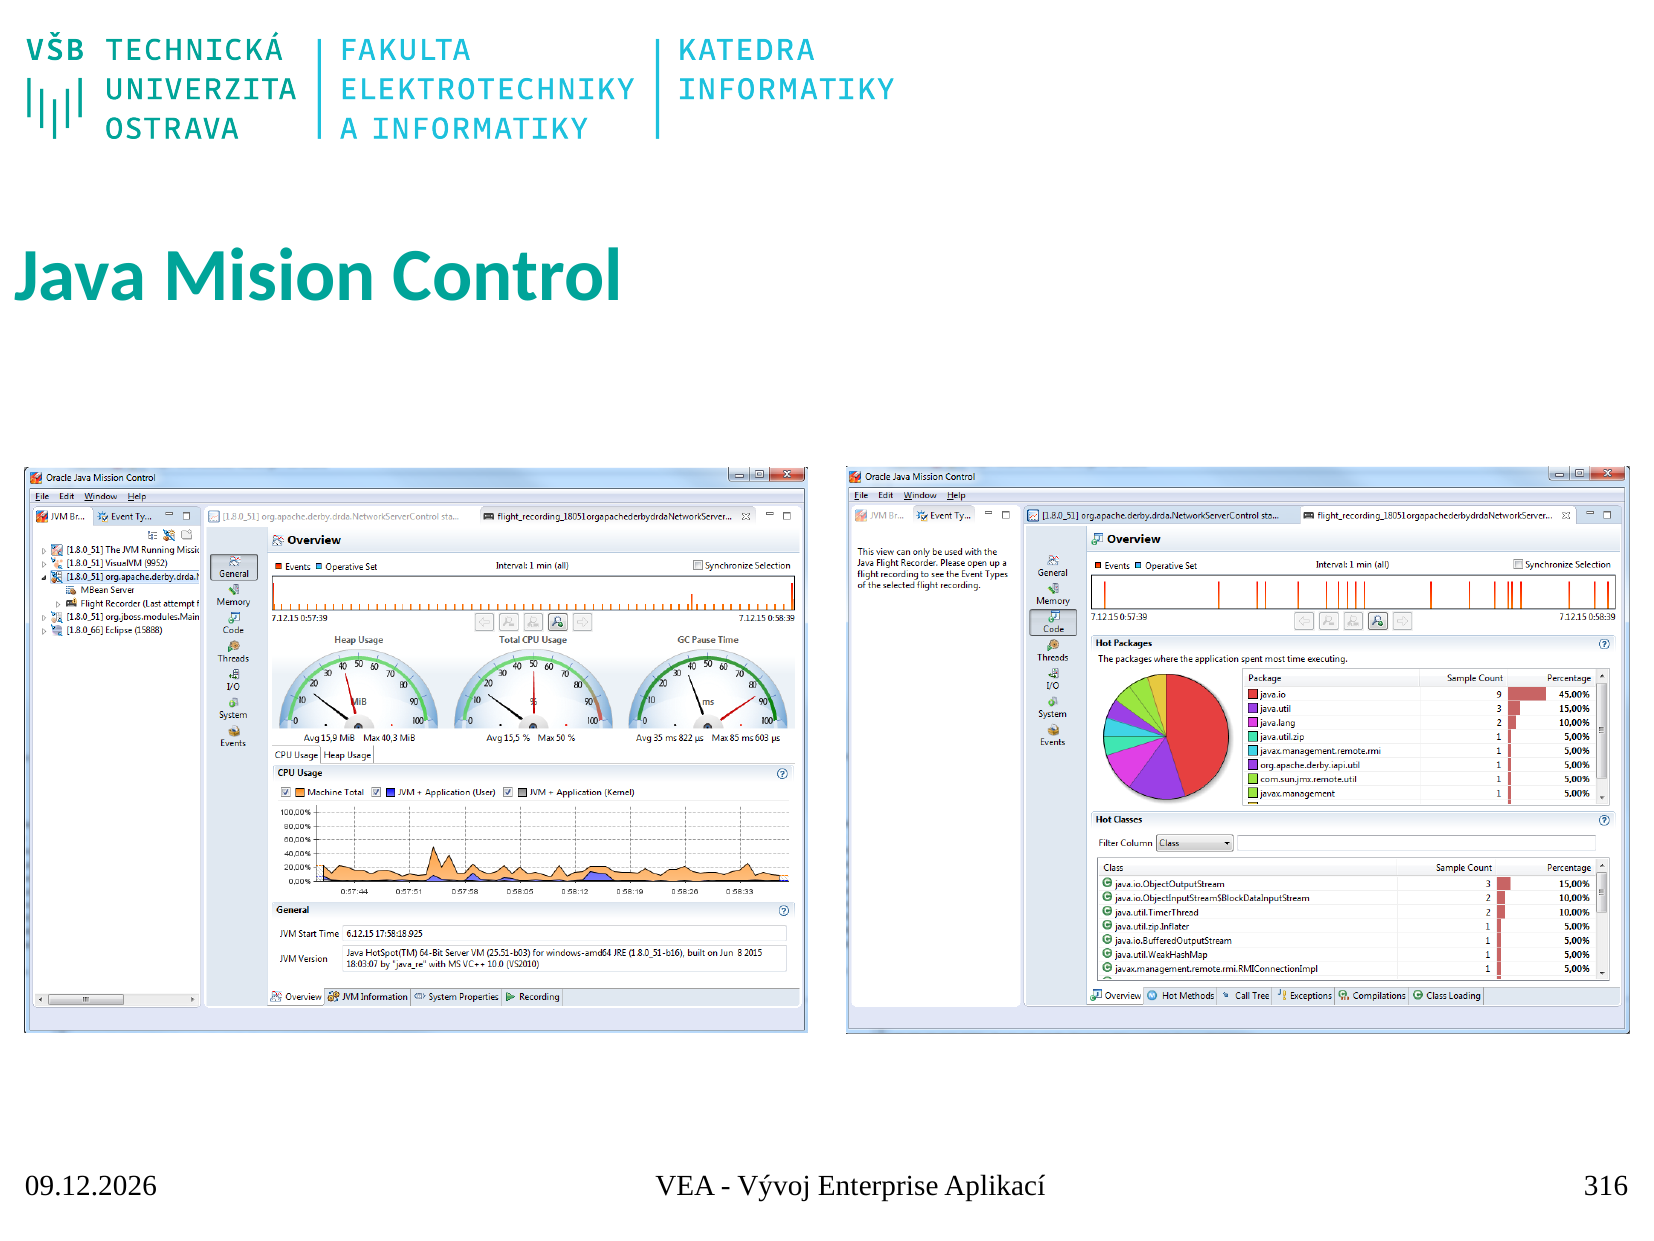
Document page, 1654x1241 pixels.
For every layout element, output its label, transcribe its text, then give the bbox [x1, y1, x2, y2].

title Java Mision Control [14, 165, 1619, 319]
picture [26, 31, 894, 139]
picture [846, 466, 1630, 1034]
picture [24, 467, 808, 1033]
